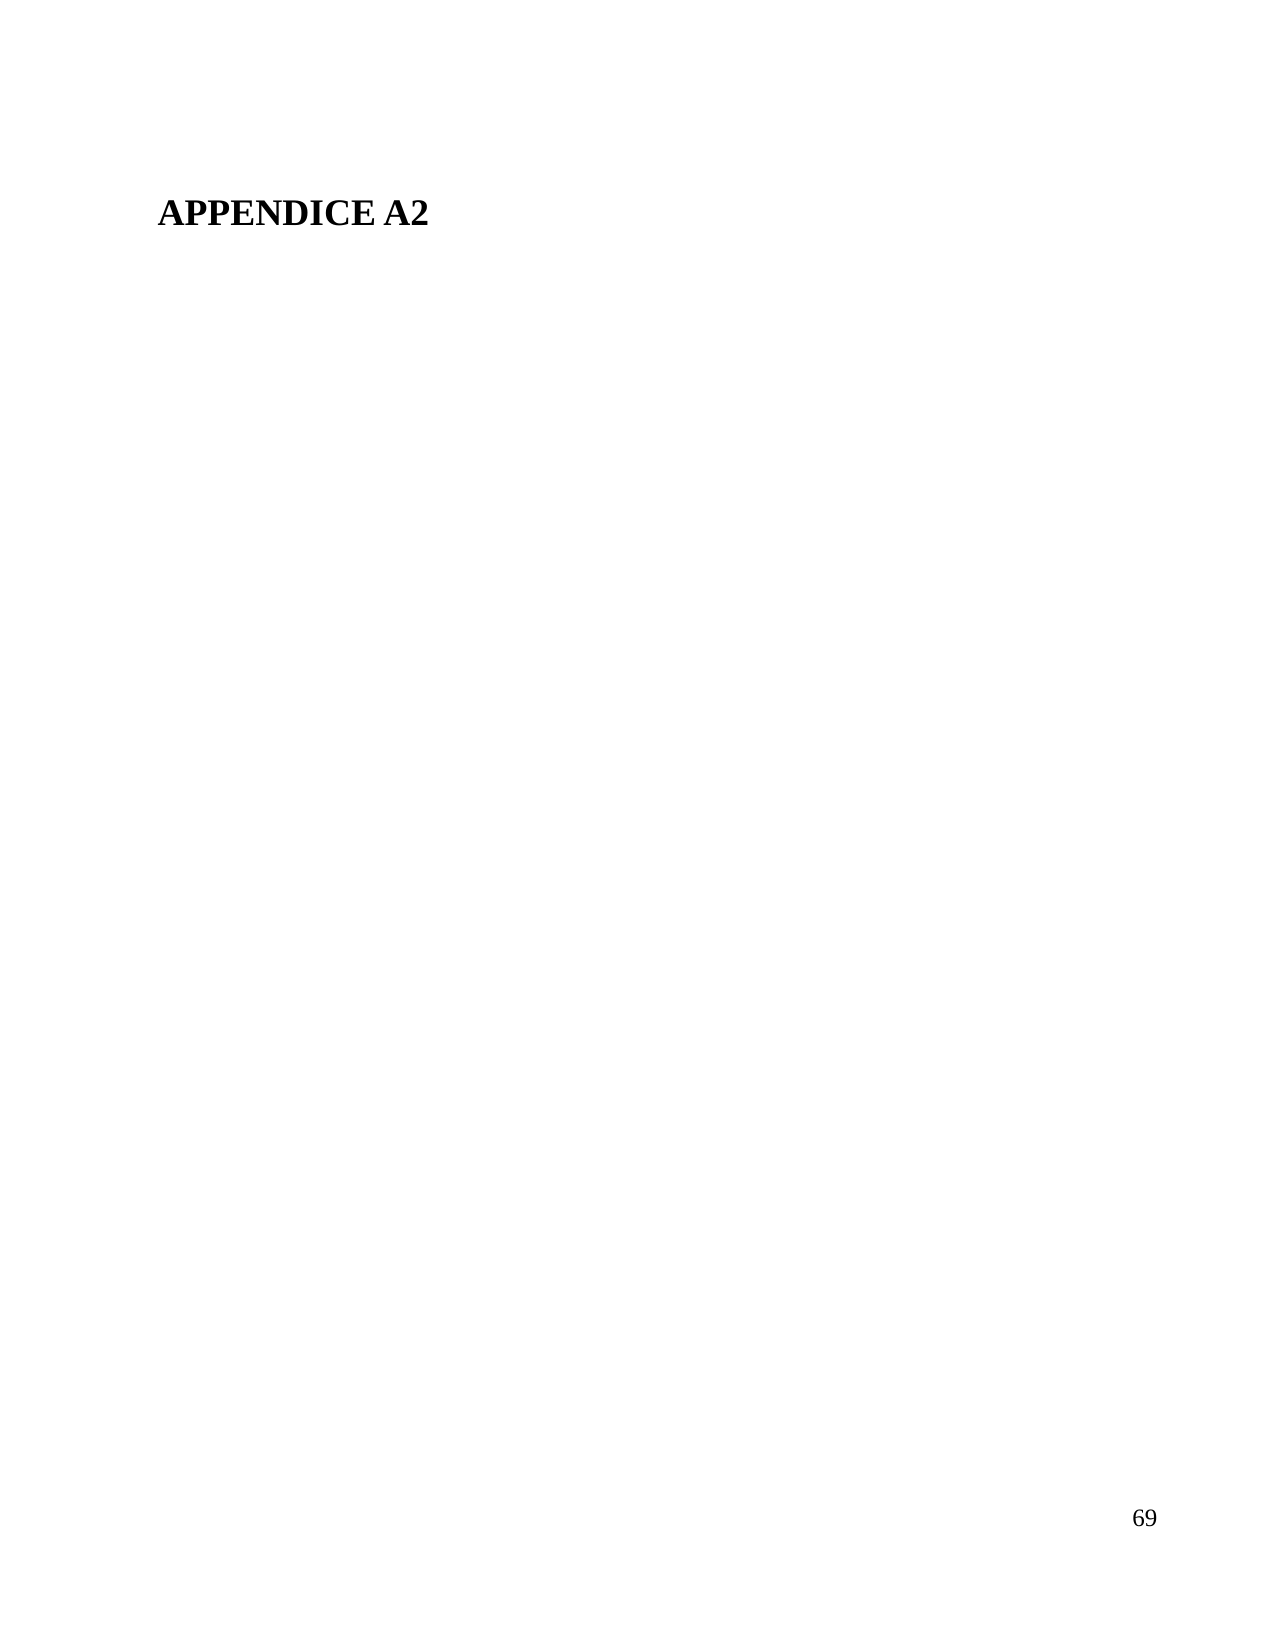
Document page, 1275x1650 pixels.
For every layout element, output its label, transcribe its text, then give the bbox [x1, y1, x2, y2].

text APPENDICE A2 [118, 190, 1157, 233]
